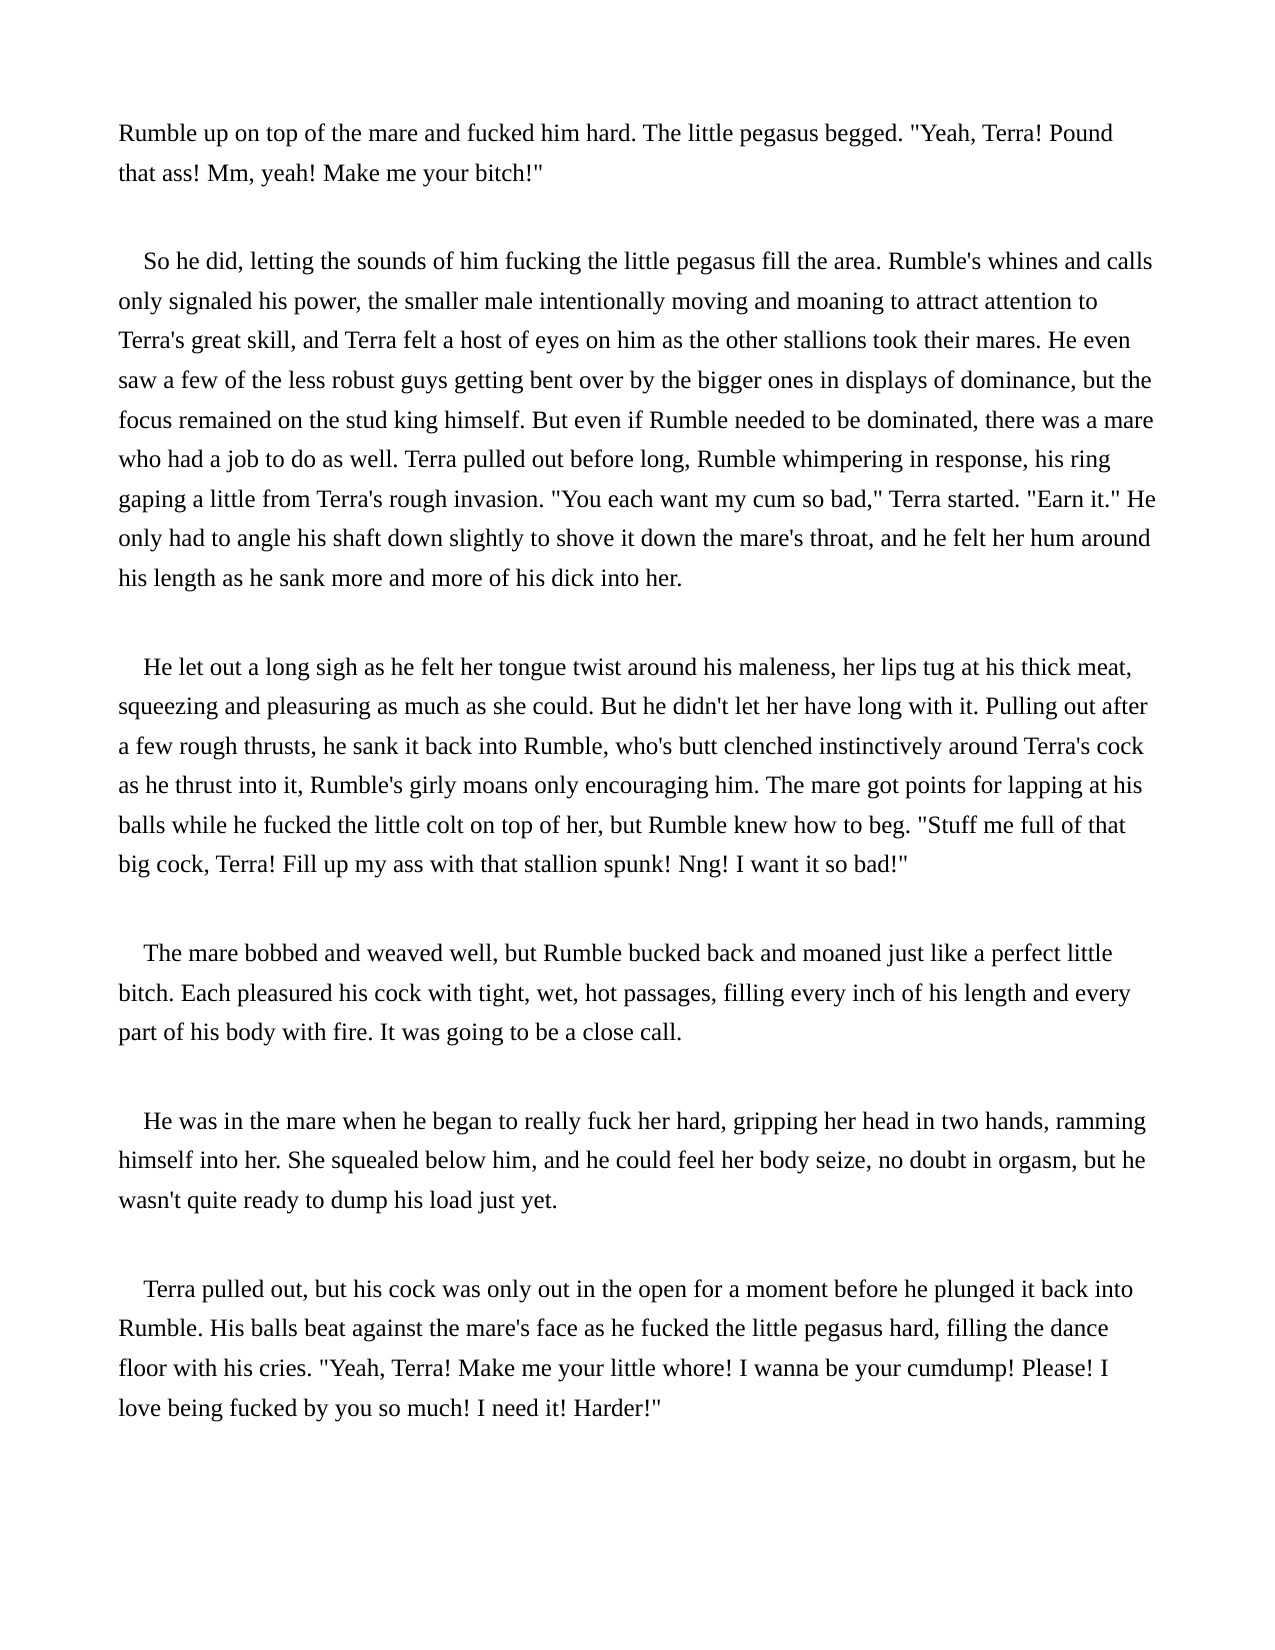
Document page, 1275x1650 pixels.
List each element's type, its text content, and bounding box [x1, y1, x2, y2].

text He was in the mare when he began to really fuck her hard, gripping her head in two hands, ramming himself into her. She squealed below him, and he could feel her body seize, no doubt in orgasm, but he wasn't quite ready to dump his load just yet. [118, 1106, 1157, 1214]
text Rumble up on top of the mare and fucked him hard. The little pegasus begged. "Yeah, Terra! Pound that ass! Mm, yeah! Make me your bitch!" [118, 118, 1157, 186]
text Terra pulled out, but his cock was only out in the open for a moment before he plunged it back into Rumble. His balls beat against the mare's face as he fucked the little pegasus hard, filling the dance floor with his cries. "Yeah, Terra! Make me your little whore! I wanna be your cumdump! Please! I love being fucked by you so much! I need it! Harder!" [118, 1274, 1157, 1421]
text So he did, letting the sounds of him fucking the little pegasus fill the area. Rumble's whines and calls only signaled his power, the smaller male intentionally moving and moaning to attract attention to Terra's great skill, and Terra felt a host of eyes on him as the other stallions took their mares. He even saw a few of the less robust guys getting bent over by the bigger ones in displays of dominance, but the focus remained on the stud king himself. But even if Rumble needed to be dominated, there was a mare who had a job to do as well. Terra pulled out before long, Rumble whimpering in response, his ring gaping a little from Terra's rough invasion. "You each want my cum so bad," Terra started. "Earn it." He only had to angle his shaft down slightly to shove it down the mare's throat, and he felt her hum around his length as he sank more and more of his dick into her. [118, 246, 1157, 592]
text He let out a long sigh as he felt her tongue twist around his maleness, her lips tug at his thick meat, squeezing and pleasuring as much as she could. But he didn't let her have long with it. Pulling out after a few rough thrusts, he sank it back into Rumble, who's butt clenched instinctively around Terra's cock as he thrust into it, Rumble's girly moans only encouraging him. The mare got points for lapping at his balls while he fucked the little colt on top of her, but Rumble knew how to beg. "Stuff me full of that big cock, Terra! Fill up my ass with that stallion spunk! Nng! I want it so bad!" [118, 652, 1157, 878]
text The mare bobbed and weaved well, but Rumble bucked back and moaned just like a perfect little bitch. Each pleasured his cock with tight, wet, hot passages, filling every inch of his length and every part of his body with fire. It was going to be a close call. [118, 938, 1157, 1046]
